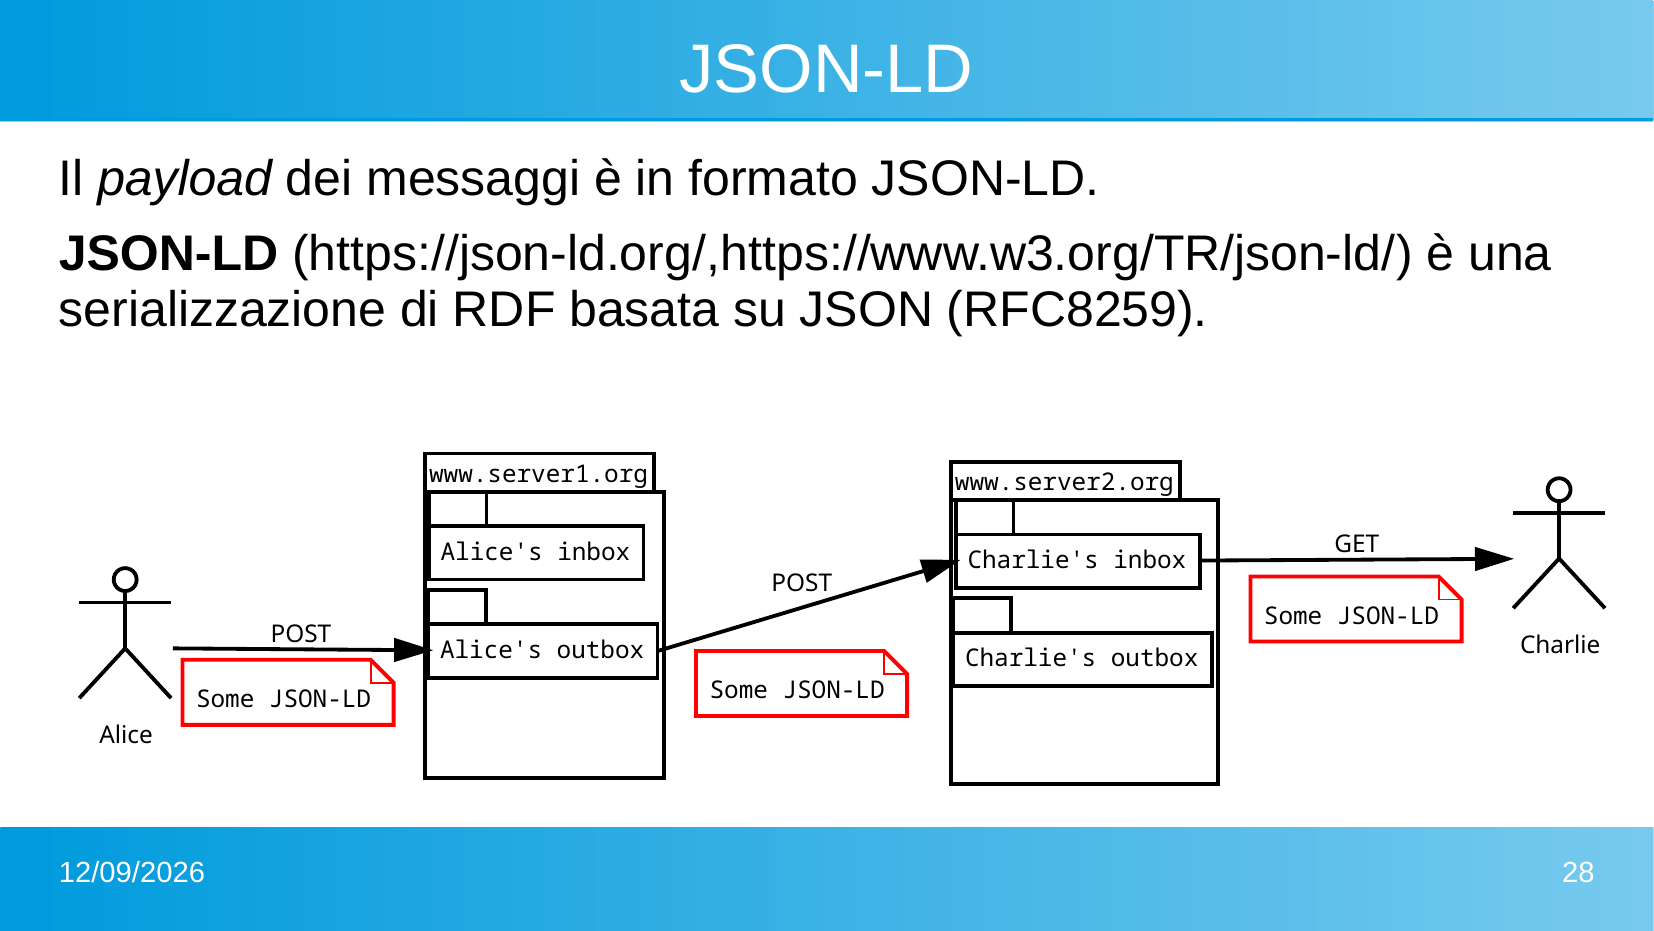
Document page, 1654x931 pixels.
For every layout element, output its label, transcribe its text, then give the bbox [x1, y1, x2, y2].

title JSON-LD [59, 29, 1595, 108]
list Il payload dei messaggi è in formato JSON-LD. [58, 150, 1650, 273]
picture [75, 450, 1610, 788]
list JSON-LD (https://json-ld.org/,https://www.w3.org/TR/json-ld/) è una serializzazione di RDF basata su JSON (RFC8259). [59, 225, 1651, 348]
